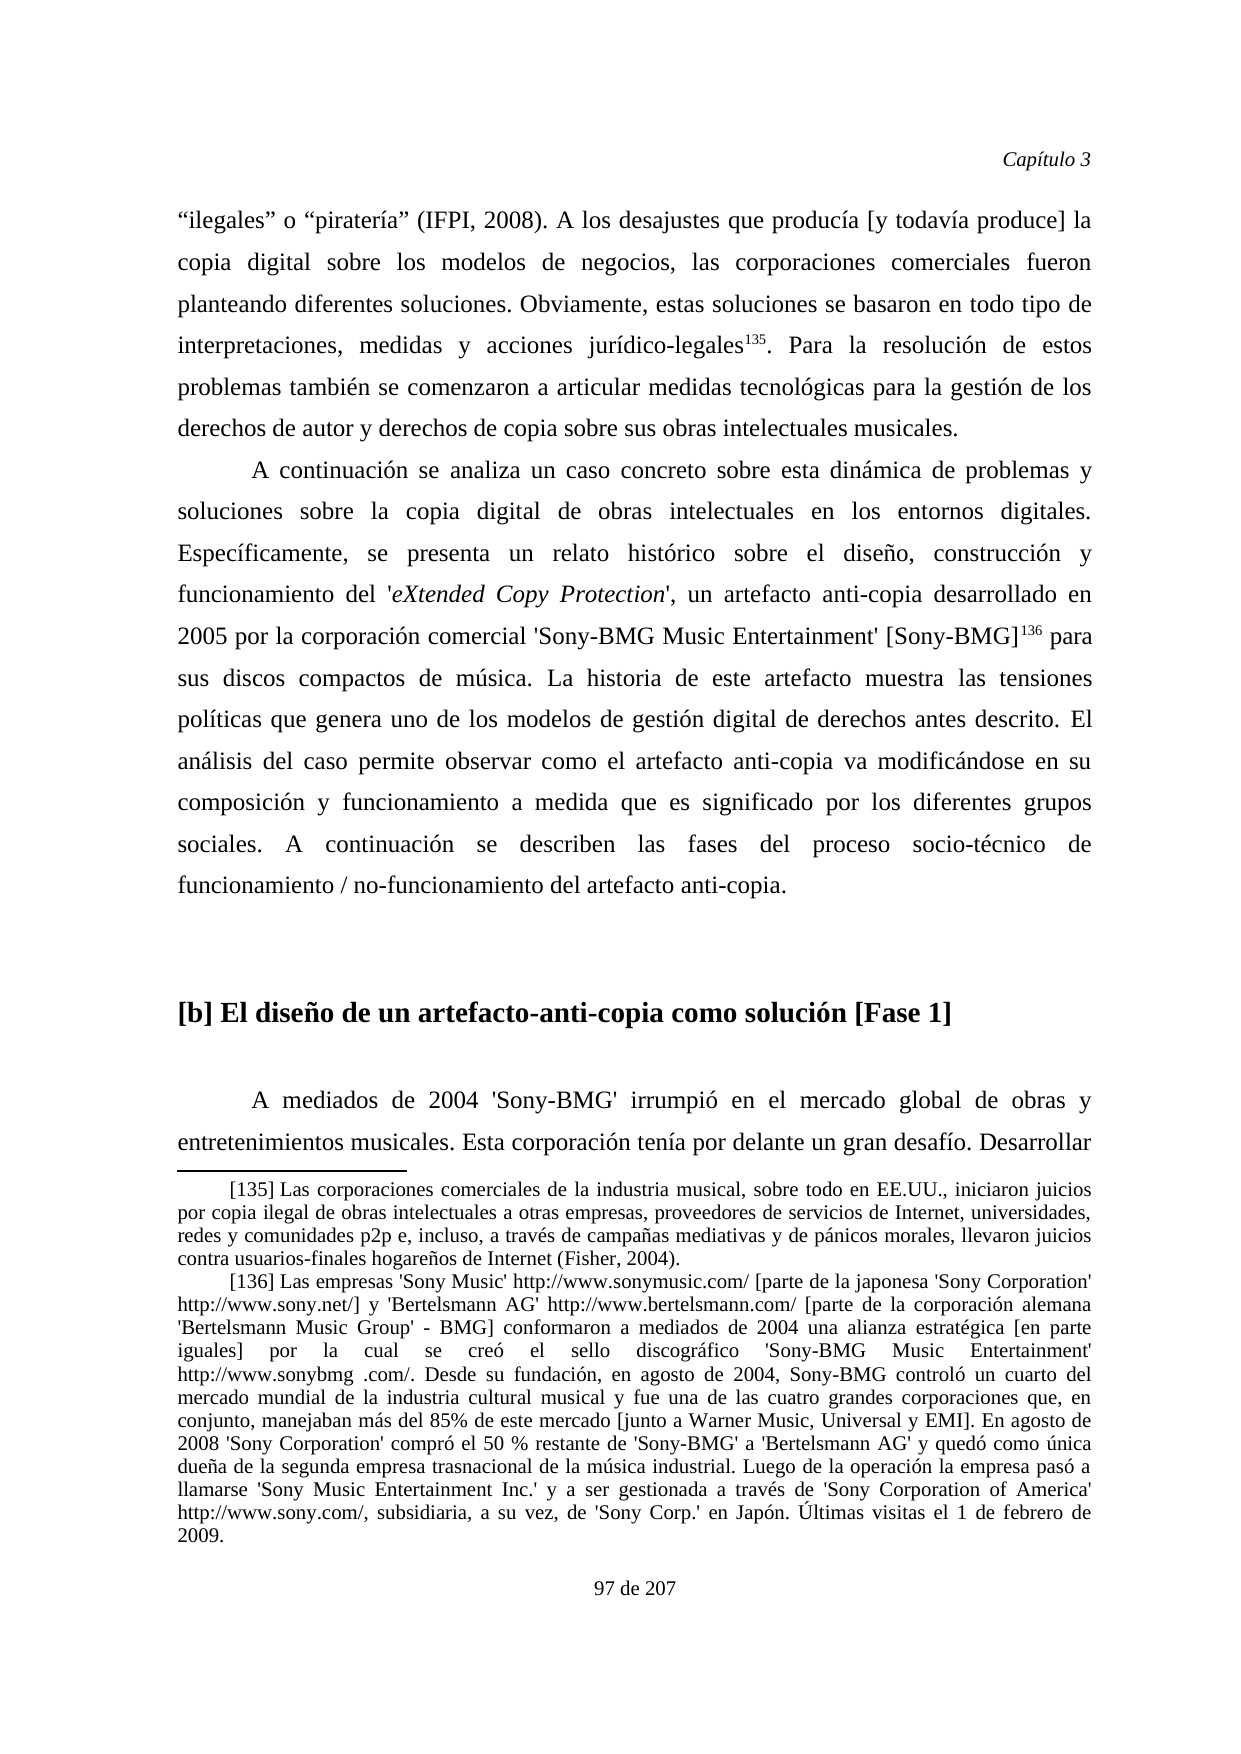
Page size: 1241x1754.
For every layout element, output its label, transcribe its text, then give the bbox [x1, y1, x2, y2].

text A continuación se analiza un caso concreto sobre esta dinámica de problemas y soluciones sobre la copia digital de obras intelectuales en los entornos digitales. Específicamente, se presenta un relato histórico sobre el diseño, construcción y funcionamiento del 'eXtended Copy Protection', un artefacto anti-copia desarrollado en 2005 por la corporación comercial 'Sony-BMG Music Entertainment' [Sony-BMG] para sus discos compactos de música. La historia de este artefacto muestra las tensiones políticas que genera uno de los modelos de gestión digital de derechos antes descrito. El análisis del caso permite observar como el artefacto anti-copia va modificándose en su composición y funcionamiento a medida que es significado por los diferentes grupos sociales. A continuación se describen las fases del proceso socio-técnico de funcionamiento / no-funcionamiento del artefacto anti-copia. [177, 456, 1093, 899]
text [b] El diseño de un artefacto-anti-copia como solución [Fase 1] [177, 996, 1093, 1028]
text “ilegales” o “piratería” (IFPI, 2008). A los desajustes que producía [y todavía produce] la copia digital sobre los modelos de negocios, las corporaciones comerciales fueron planteando diferentes soluciones. Obviamente, estas soluciones se basaron en todo tipo de interpretaciones, medidas y acciones jurídico-legales. Para la resolución de estos problemas también se comenzaron a articular medidas tecnológicas para la gestión de los derechos de autor y derechos de copia sobre sus obras intelectuales musicales. [177, 207, 1093, 442]
text Las empresas 'Sony Music' http://www.sonymusic.com/ [parte de la japonesa 'Sony Corporation' http://www.sony.net/] y 'Bertelsmann AG' http://www.bertelsmann.com/ [parte de la corporación alemana 'Bertelsmann Music Group' - BMG] conformaron a mediados de 2004 una alianza estratégica [en parte iguales] por la cual se creó el sello discográfico 'Sony-BMG Music Entertainment' http://www.sonybmg .com/. Desde su fundación, en agosto de 2004, Sony-BMG controló un cuarto del mercado mundial de la industria cultural musical y fue una de las cuatro grandes corporaciones que, en conjunto, manejaban más del 85% de este mercado [junto a Warner Music, Universal y EMI]. En agosto de 2008 'Sony Corporation' compró el 50 % restante de 'Sony-BMG' a 'Bertelsmann AG' y quedó como única dueña de la segunda empresa trasnacional de la música industrial. Luego de la operación la empresa pasó a llamarse 'Sony Music Entertainment Inc.' y a ser gestionada a través de 'Sony Corporation of America' http://www.sony.com/, subsidiaria, a su vez, de 'Sony Corp.' en Japón. Últimas visitas el 1 de febrero de 2009. [177, 1270, 1093, 1547]
text Las corporaciones comerciales de la industria musical, sobre todo en EE.UU., iniciaron juicios por copia ilegal de obras intelectuales a otras empresas, proveedores de servicios de Internet, universidades, redes y comunidades p2p e, incluso, a través de campañas mediativas y de pánicos morales, llevaron juicios contra usuarios-finales hogareños de Internet (Fisher, 2004). [177, 1177, 1093, 1270]
text A mediados de 2004 'Sony-BMG' irrumpió en el mercado global de obras y entretenimientos musicales. Esta corporación tenía por delante un gran desafío. Desarrollar [177, 1086, 1093, 1156]
